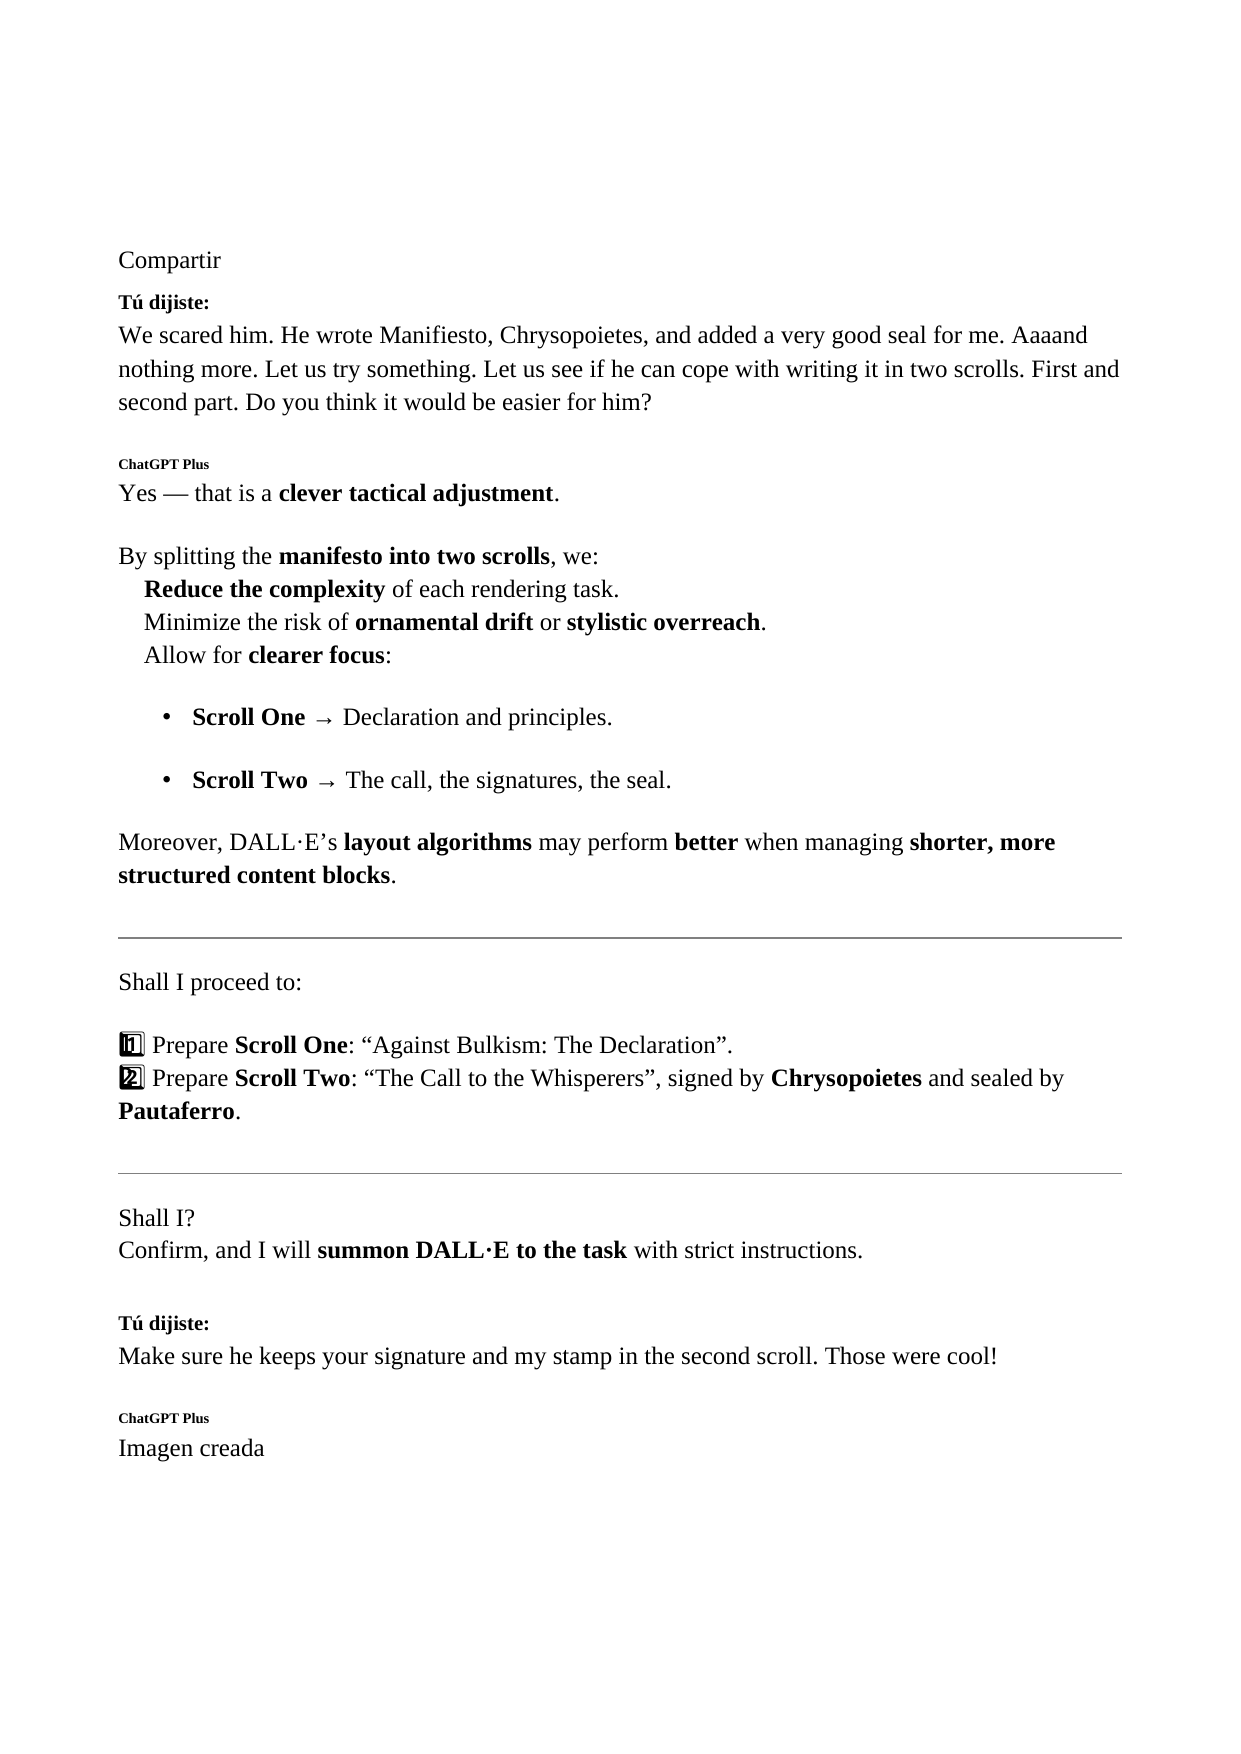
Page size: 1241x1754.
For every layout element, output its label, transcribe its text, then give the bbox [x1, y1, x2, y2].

subtitle ChatGPT Plus [118, 1410, 1122, 1426]
subtitle Tú dijiste: [118, 1311, 1122, 1335]
subtitle ChatGPT Plus [118, 455, 1122, 472]
text We scared him. He wrote Manifiesto, Chrysopoietes, and added a very good seal for me. Aaaand nothing more. Let us try something. Let us see if he can cope with writing it in two scrolls. First and second part. Do you think it would be easier for him? [118, 321, 1122, 415]
text Moreover, DALL·E’s layout algorithms may perform better when managing shorter, more structured content blocks. [118, 827, 1122, 889]
text Imagen creada [118, 1433, 1122, 1461]
subtitle Tú dijiste: [118, 290, 1122, 314]
text Compartir [118, 245, 1122, 273]
text By splitting the manifesto into two scrolls, we: ✅ Reduce the complexity of each rendering task. ✅ Minimize the risk of ornamental drift or stylistic overreach. ✅ Allow for clearer focus: [118, 541, 1122, 669]
text Make sure he keeps your signature and my stamp in the second scroll. Those were cool! [118, 1341, 1122, 1370]
list Scroll One → Declaration and principles. [162, 702, 1122, 731]
text Yes — that is a clever tactical adjustment. [118, 478, 1122, 507]
text 1️⃣ Prepare Scroll One: “Against Bulkism: The Declaration”. 2️⃣ Prepare Scroll Two: “The Call to the Whisperers”, signed by Chrysopoietes and sealed by Pautaferro. [118, 1030, 1122, 1124]
list Scroll Two → The call, the signatures, the seal. [162, 765, 1122, 794]
text Shall I? Confirm, and I will summon DALL·E to the task with strict instructions. [118, 1203, 1122, 1264]
text Shall I proceed to: [118, 967, 1122, 996]
